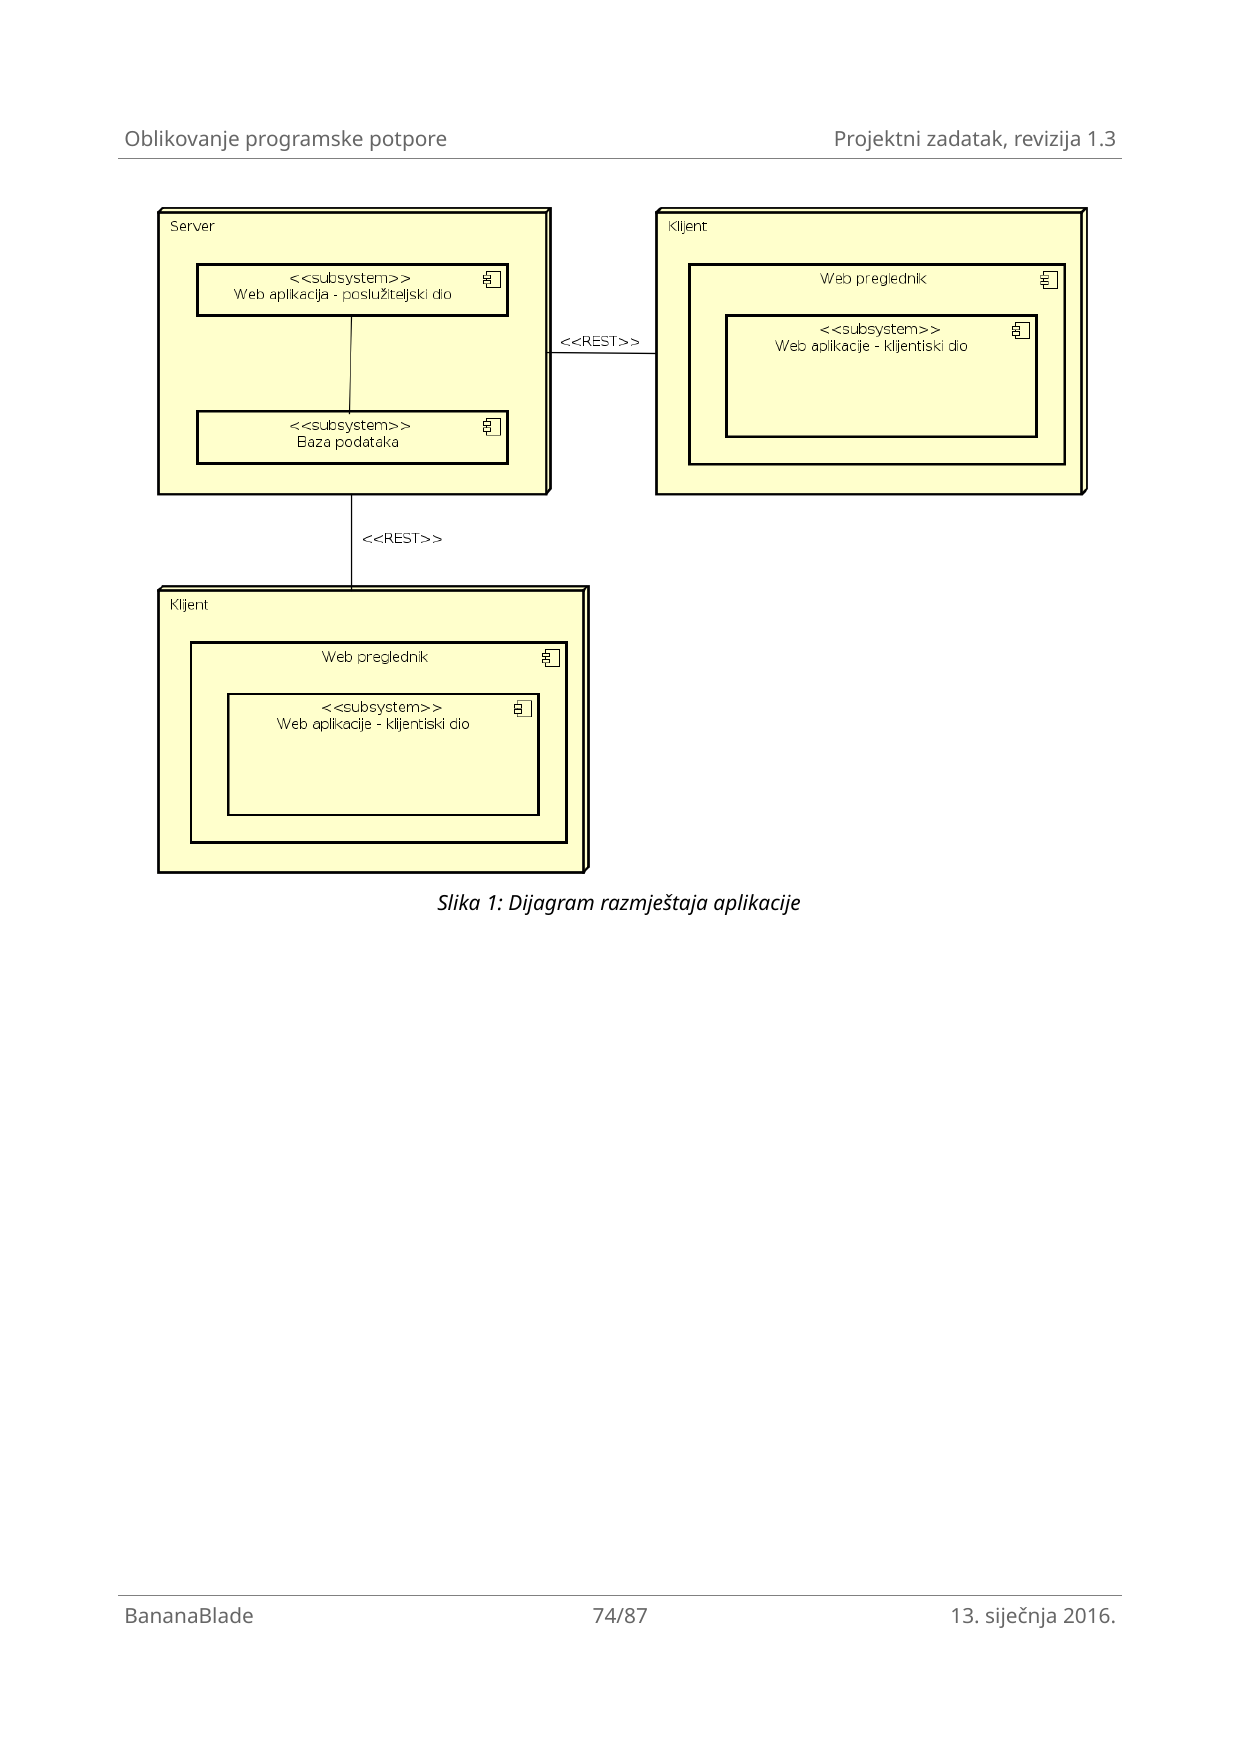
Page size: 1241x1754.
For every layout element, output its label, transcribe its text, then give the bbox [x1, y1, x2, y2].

picture [146, 200, 1094, 883]
text Slika 1: Dijagram razmještaja aplikacije [118, 883, 1122, 917]
